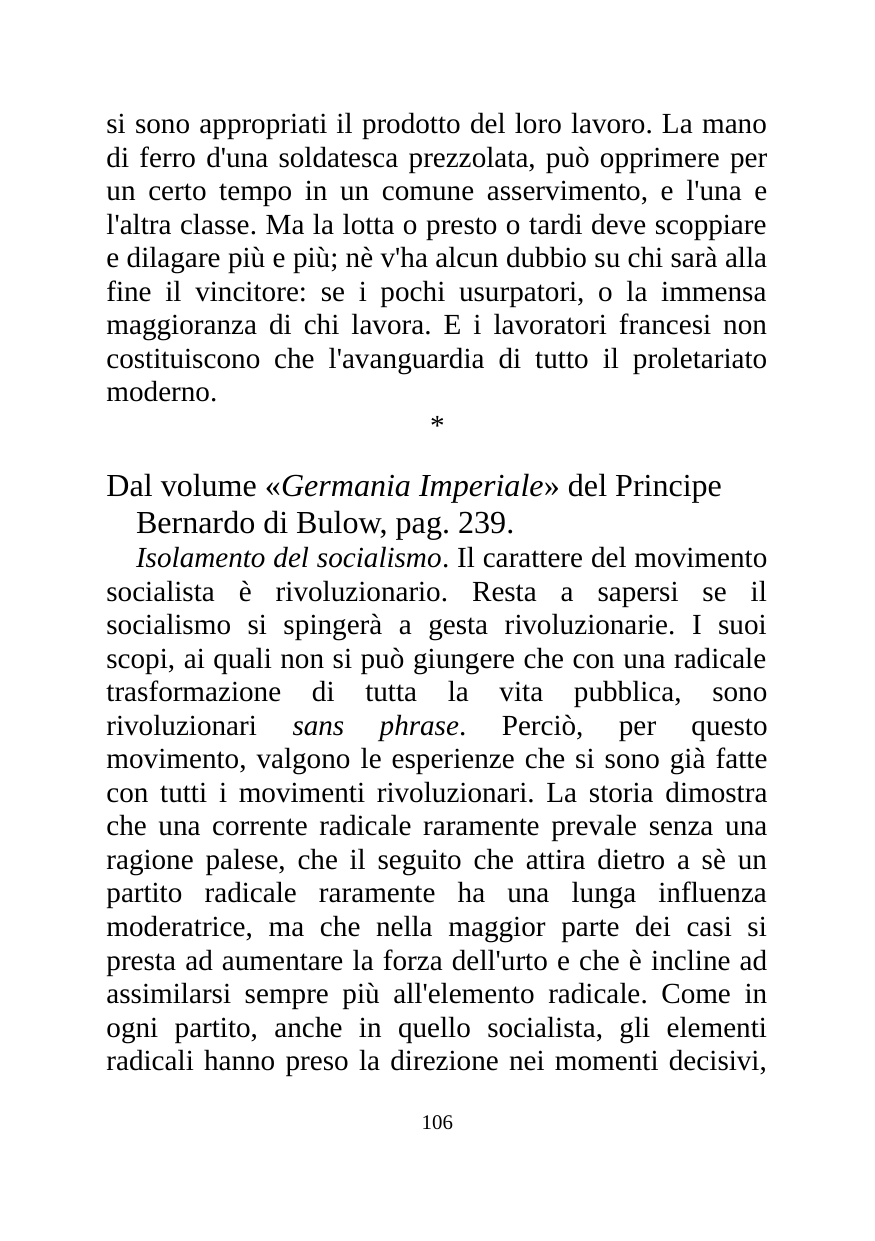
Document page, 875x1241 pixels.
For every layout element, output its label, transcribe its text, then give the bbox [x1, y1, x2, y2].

text Isolamento del socialismo. Il carattere del movimento socialista è rivoluzionario. Resta a sapersi se il socialismo si spingerà a gesta rivoluzionarie. I suoi scopi, ai quali non si può giungere che con una radicale trasformazione di tutta la vita pubblica, sono rivoluzionari sans phrase. Perciò, per questo movimento, valgono le esperienze che si sono già fatte con tutti i movimenti rivoluzionari. La storia dimostra che una corrente radicale raramente prevale senza una ragione palese, che il seguito che attira dietro a sè un partito radicale raramente ha una lunga influenza moderatrice, ma che nella maggior parte dei casi si presta ad aumentare la forza dell'urto e che è incline ad assimilarsi sempre più all'elemento radicale. Come in ogni partito, anche in quello socialista, gli elementi radicali hanno preso la direzione nei momenti decisivi, [106, 540, 768, 1077]
subtitle Dal volume «Germania Imperiale» del Principe Bernardo di Bulow, pag. 239. [106, 466, 768, 540]
text * [106, 408, 768, 442]
text si sono appropriati il prodotto del loro lavoro. La mano di ferro d'una soldatesca prezzolata, può opprimere per un certo tempo in un comune asservimento, e l'una e l'altra classe. Ma la lotta o presto o tardi deve scoppiare e dilagare più e più; nè v'ha alcun dubbio su chi sarà alla fine il vincitore: se i pochi usurpatori, o la immensa maggioranza di chi lavora. E i lavoratori francesi non costituiscono che l'avanguardia di tutto il proletariato moderno. [106, 106, 768, 408]
